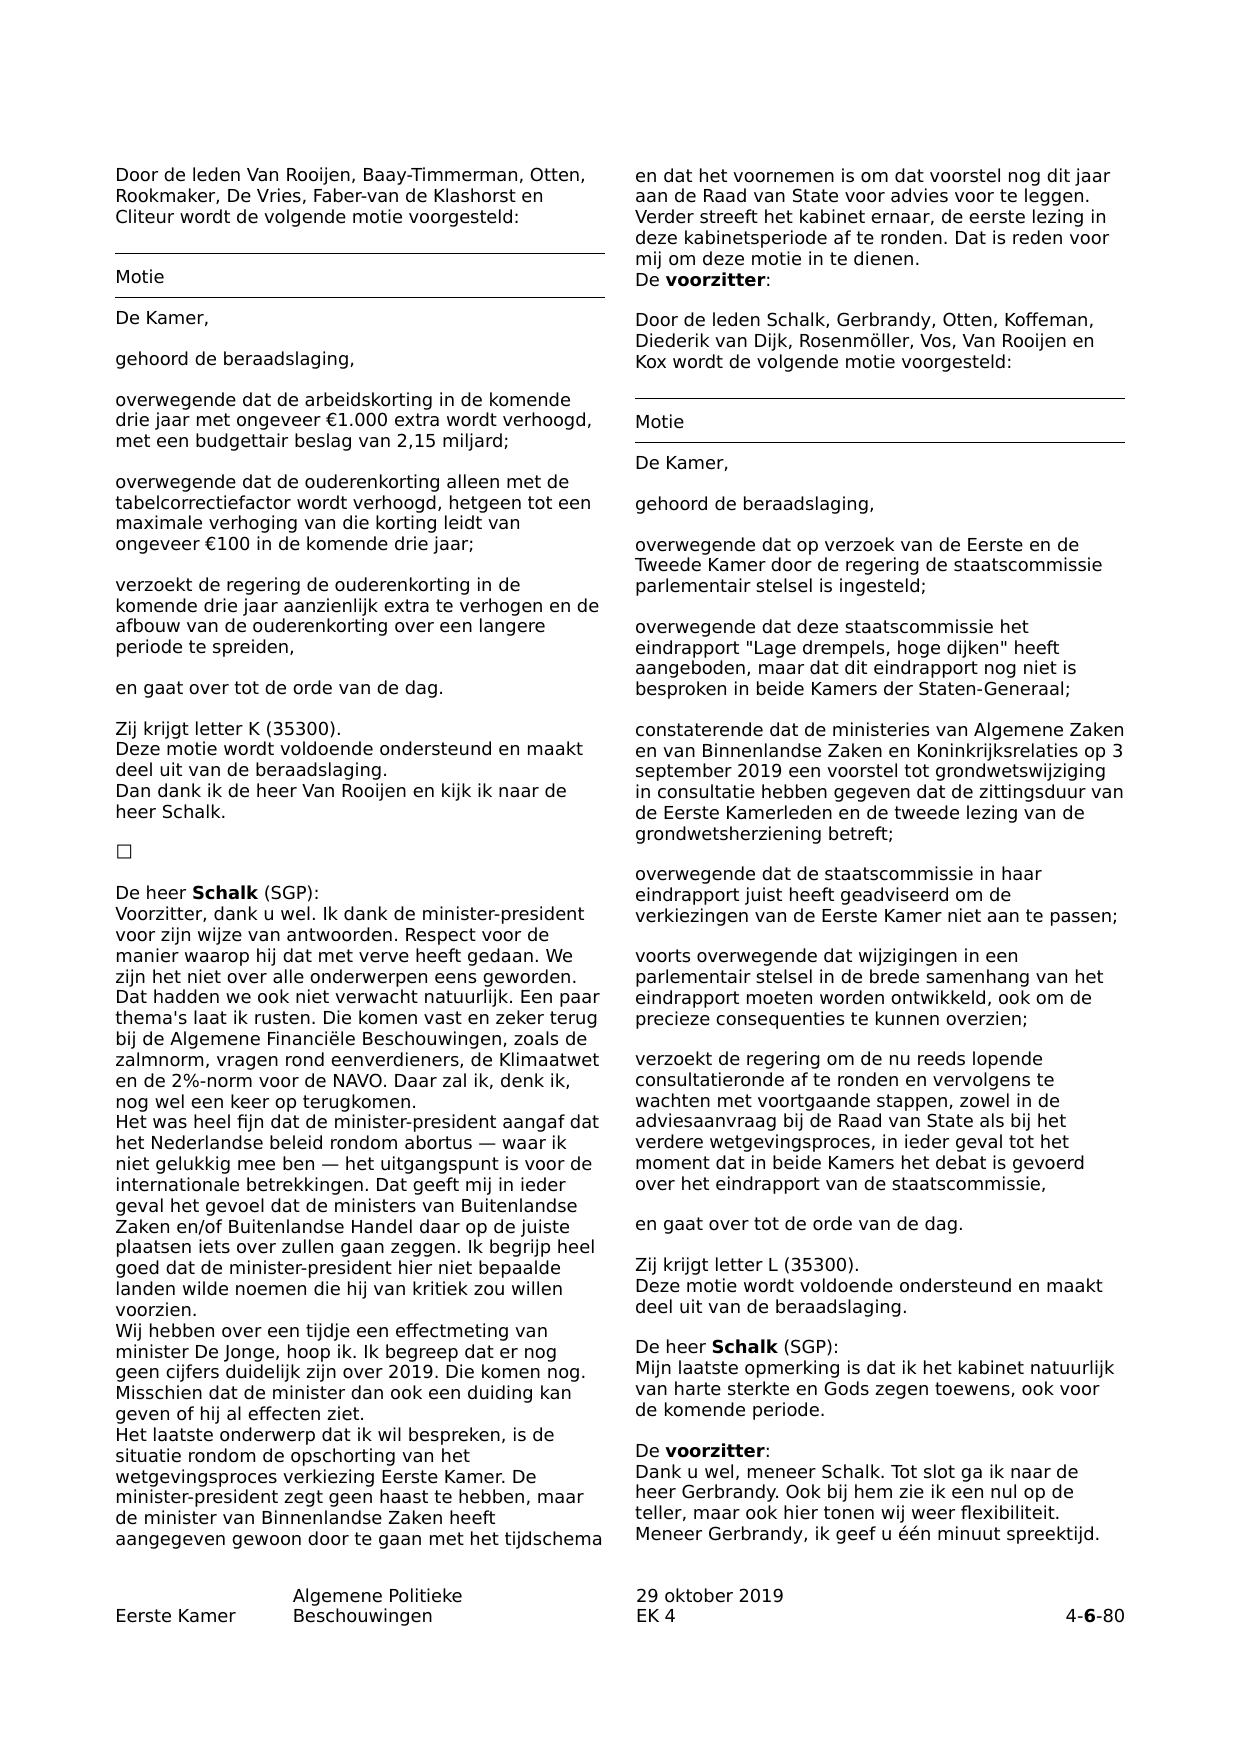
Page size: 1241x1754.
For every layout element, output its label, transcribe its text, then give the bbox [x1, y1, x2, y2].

text Mijn laatste opmerking is dat ik het kabinet natuurlijk van harte sterkte en Gods zegen toewens, ook voor de komende periode. [635, 1358, 1125, 1421]
text Motie [115, 267, 605, 288]
text De heer Schalk (SGP): [635, 1337, 1125, 1358]
text Zij krijgt letter K (35300). [115, 718, 605, 739]
text overwegende dat op verzoek van de Eerste en de Tweede Kamer door de regering de staatscommissie parlementair stelsel is ingesteld; [635, 534, 1125, 597]
text en dat het voornemen is om dat voorstel nog dit jaar aan de Raad van State voor advies voor te leggen. Verder streeft het kabinet ernaar, de eerste lezing in deze kabinetsperiode af te ronden. Dat is reden voor mij om deze motie in te dienen. [635, 165, 1125, 269]
text overwegende dat de arbeidskorting in de komende drie jaar met ongeveer €1.000 extra wordt verhoogd, met een budgettair beslag van 2,15 miljard; [115, 389, 605, 452]
text Motie [635, 412, 1125, 433]
text ⬜ [115, 842, 605, 863]
text overwegende dat deze staatscommissie het eindrapport "Lage drempels, hoge dijken" heeft aangeboden, maar dat dit eindrapport nog niet is besproken in beide Kamers der Staten-Generaal; [635, 617, 1125, 700]
text Zij krijgt letter L (35300). [635, 1255, 1125, 1276]
text en gaat over tot de orde van de dag. [635, 1214, 1125, 1235]
text gehoord de beraadslaging, [115, 349, 605, 369]
text voorts overwegende dat wijzigingen in een parlementair stelsel in de brede samenhang van het eindrapport moeten worden ontwikkeld, ook om de precieze consequenties te kunnen overzien; [635, 946, 1125, 1029]
text verzoekt de regering de ouderenkorting in de komende drie jaar aanzienlijk extra te verhogen en de afbouw van de ouderenkorting over een langere periode te spreiden, [115, 575, 605, 658]
text De Kamer, [635, 453, 1125, 474]
text De voorzitter: [635, 269, 1125, 290]
text Dan dank ik de heer Van Rooijen en kijk ik naar de heer Schalk. [115, 781, 605, 822]
text Deze motie wordt voldoende ondersteund en maakt deel uit van de beraadslaging. [635, 1276, 1125, 1317]
text De heer Schalk (SGP): [115, 883, 605, 904]
text De voorzitter: [635, 1441, 1125, 1461]
text Het was heel fijn dat de minister-president aangaf dat het Nederlandse beleid rondom abortus — waar ik niet gelukkig mee ben — het uitgangspunt is voor de internationale betrekkingen. Dat geeft mij in ieder geval het gevoel dat de ministers van Buitenlandse Zaken en/of Buitenlandse Handel daar op de juiste plaatsen iets over zullen gaan zeggen. Ik begrijp heel goed dat de minister-president hier niet bepaalde landen wilde noemen die hij van kritiek zou willen voorzien. [115, 1112, 605, 1321]
text Deze motie wordt voldoende ondersteund en maakt deel uit van de beraadslaging. [115, 739, 605, 781]
text verzoekt de regering om de nu reeds lopende consultatieronde af te ronden en vervolgens te wachten met voortgaande stappen, zowel in de adviesaanvraag bij de Raad van State als bij het verdere wetgevingsproces, in ieder geval tot het moment dat in beide Kamers het debat is gevoerd over het eindrapport van de staatscommissie, [635, 1049, 1125, 1194]
text Het laatste onderwerp dat ik wil bespreken, is de situatie rondom de opschorting van het wetgevingsproces verkiezing Eerste Kamer. De minister-president zegt geen haast te hebben, maar de minister van Binnenlandse Zaken heeft aangegeven gewoon door te gaan met het tijdschema [115, 1425, 605, 1550]
text constaterende dat de ministeries van Algemene Zaken en van Binnenlandse Zaken en Koninkrijksrelaties op 3 september 2019 een voorstel tot grondwetswijziging in consultatie hebben gegeven dat de zittingsduur van de Eerste Kamerleden en de tweede lezing van de grondwetsherziening betreft; [635, 720, 1125, 844]
text overwegende dat de staatscommissie in haar eindrapport juist heeft geadviseerd om de verkiezingen van de Eerste Kamer niet aan te passen; [635, 864, 1125, 926]
text Dank u wel, meneer Schalk. Tot slot ga ik naar de heer Gerbrandy. Ook bij hem zie ik een nul op de teller, maar ook hier tonen wij weer flexibiliteit. Meneer Gerbrandy, ik geef u één minuut spreektijd. [635, 1461, 1125, 1545]
text overwegende dat de ouderenkorting alleen met de tabelcorrectiefactor wordt verhoogd, hetgeen tot een maximale verhoging van die korting leidt van ongeveer €100 in de komende drie jaar; [115, 472, 605, 555]
text en gaat over tot de orde van de dag. [115, 678, 605, 698]
text Door de leden Schalk, Gerbrandy, Otten, Koffeman, Diederik van Dijk, Rosenmöller, Vos, Van Rooijen en Kox wordt de volgende motie voorgesteld: [635, 310, 1125, 372]
text Door de leden Van Rooijen, Baay-Timmerman, Otten, Rookmaker, De Vries, Faber-van de Klashorst en Cliteur wordt de volgende motie voorgesteld: [115, 165, 605, 227]
text Wij hebben over een tijdje een effectmeting van minister De Jonge, hoop ik. Ik begreep dat er nog geen cijfers duidelijk zijn over 2019. Die komen nog. Misschien dat de minister dan ook een duiding kan geven of hij al effecten ziet. [115, 1321, 605, 1425]
text De Kamer, [115, 308, 605, 329]
text gehoord de beraadslaging, [635, 494, 1125, 514]
text Voorzitter, dank u wel. Ik dank de minister-president voor zijn wijze van antwoorden. Respect voor de manier waarop hij dat met verve heeft gedaan. We zijn het niet over alle onderwerpen eens geworden. Dat hadden we ook niet verwacht natuurlijk. Een paar thema's laat ik rusten. Die komen vast en zeker terug bij de Algemene Financiële Beschouwingen, zoals de zalmnorm, vragen rond eenverdieners, de Klimaatwet en de 2%-norm voor de NAVO. Daar zal ik, denk ik, nog wel een keer op terugkomen. [115, 904, 605, 1112]
